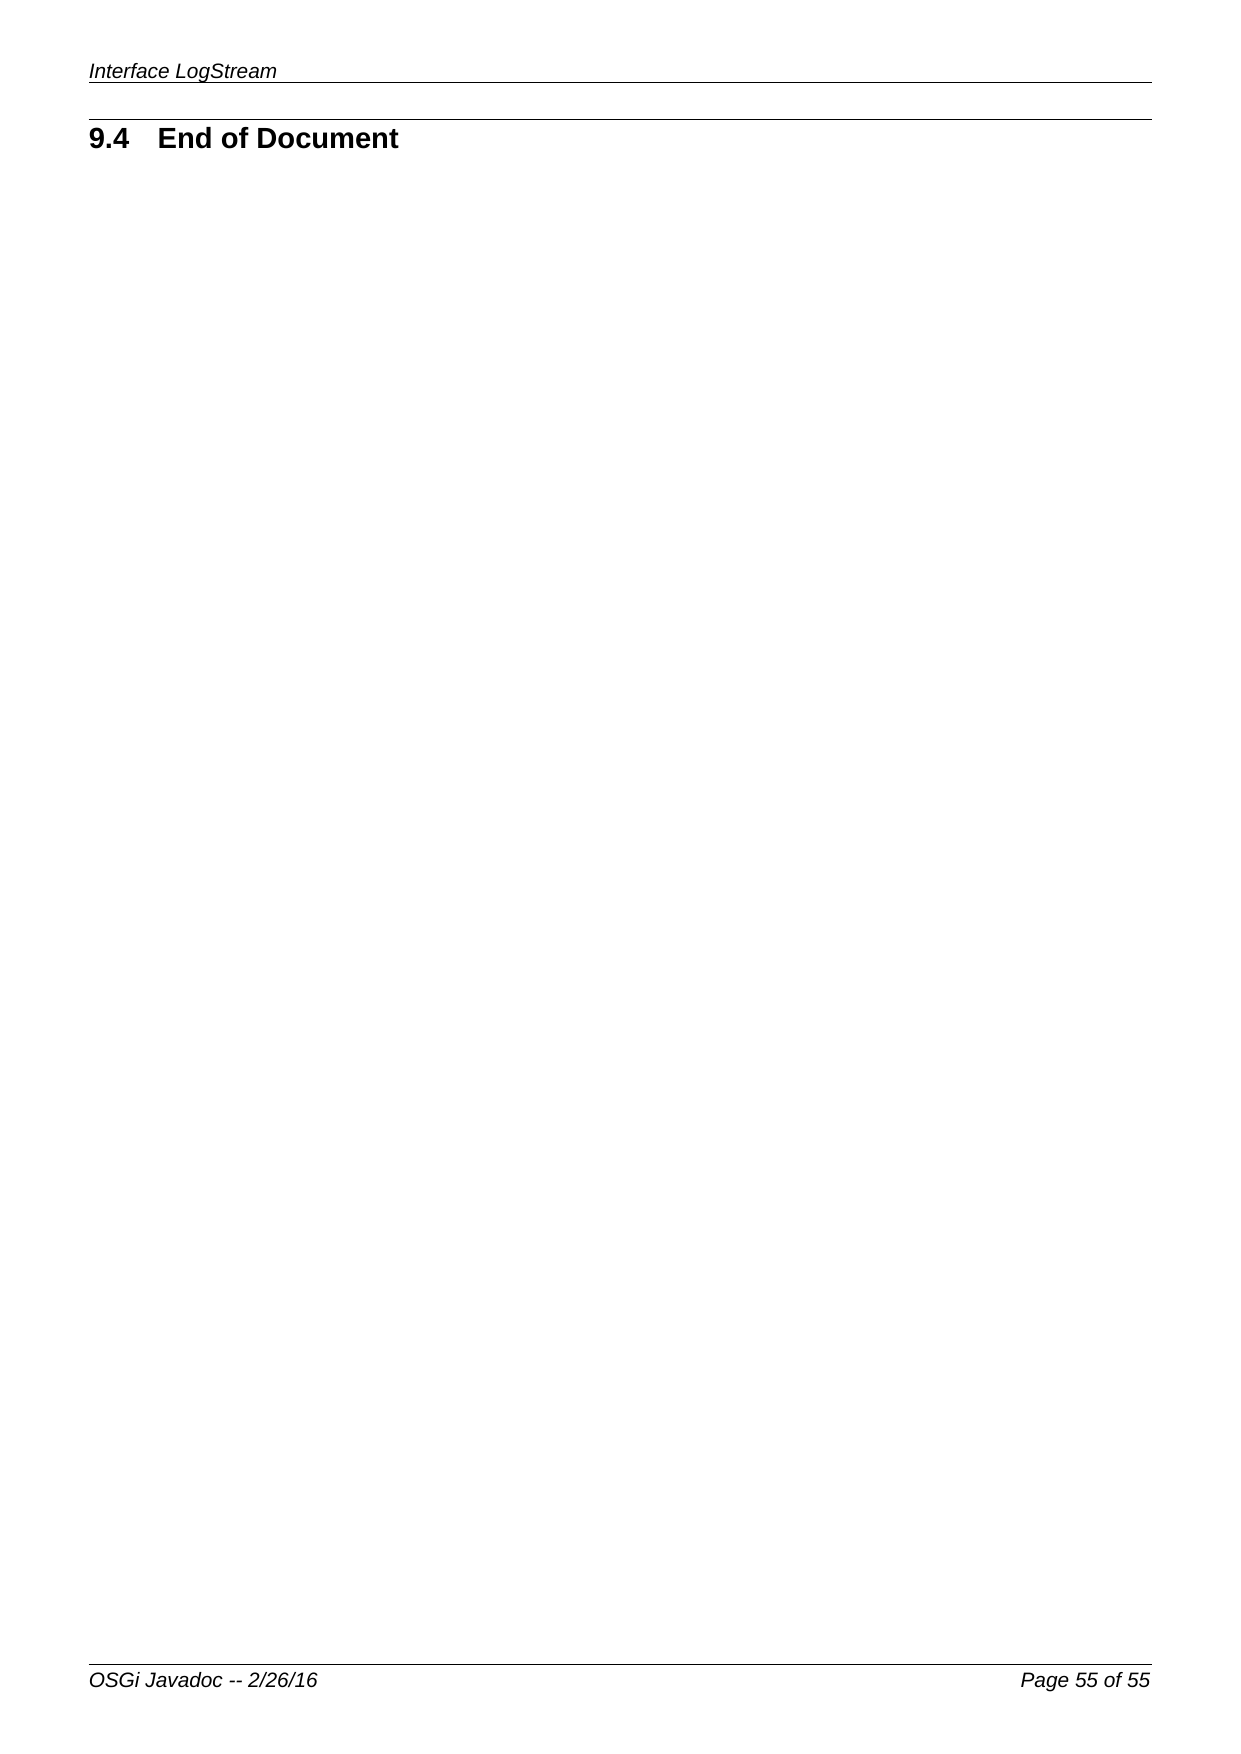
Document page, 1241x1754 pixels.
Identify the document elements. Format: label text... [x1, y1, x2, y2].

subtitle End of Document [88, 120, 1152, 155]
